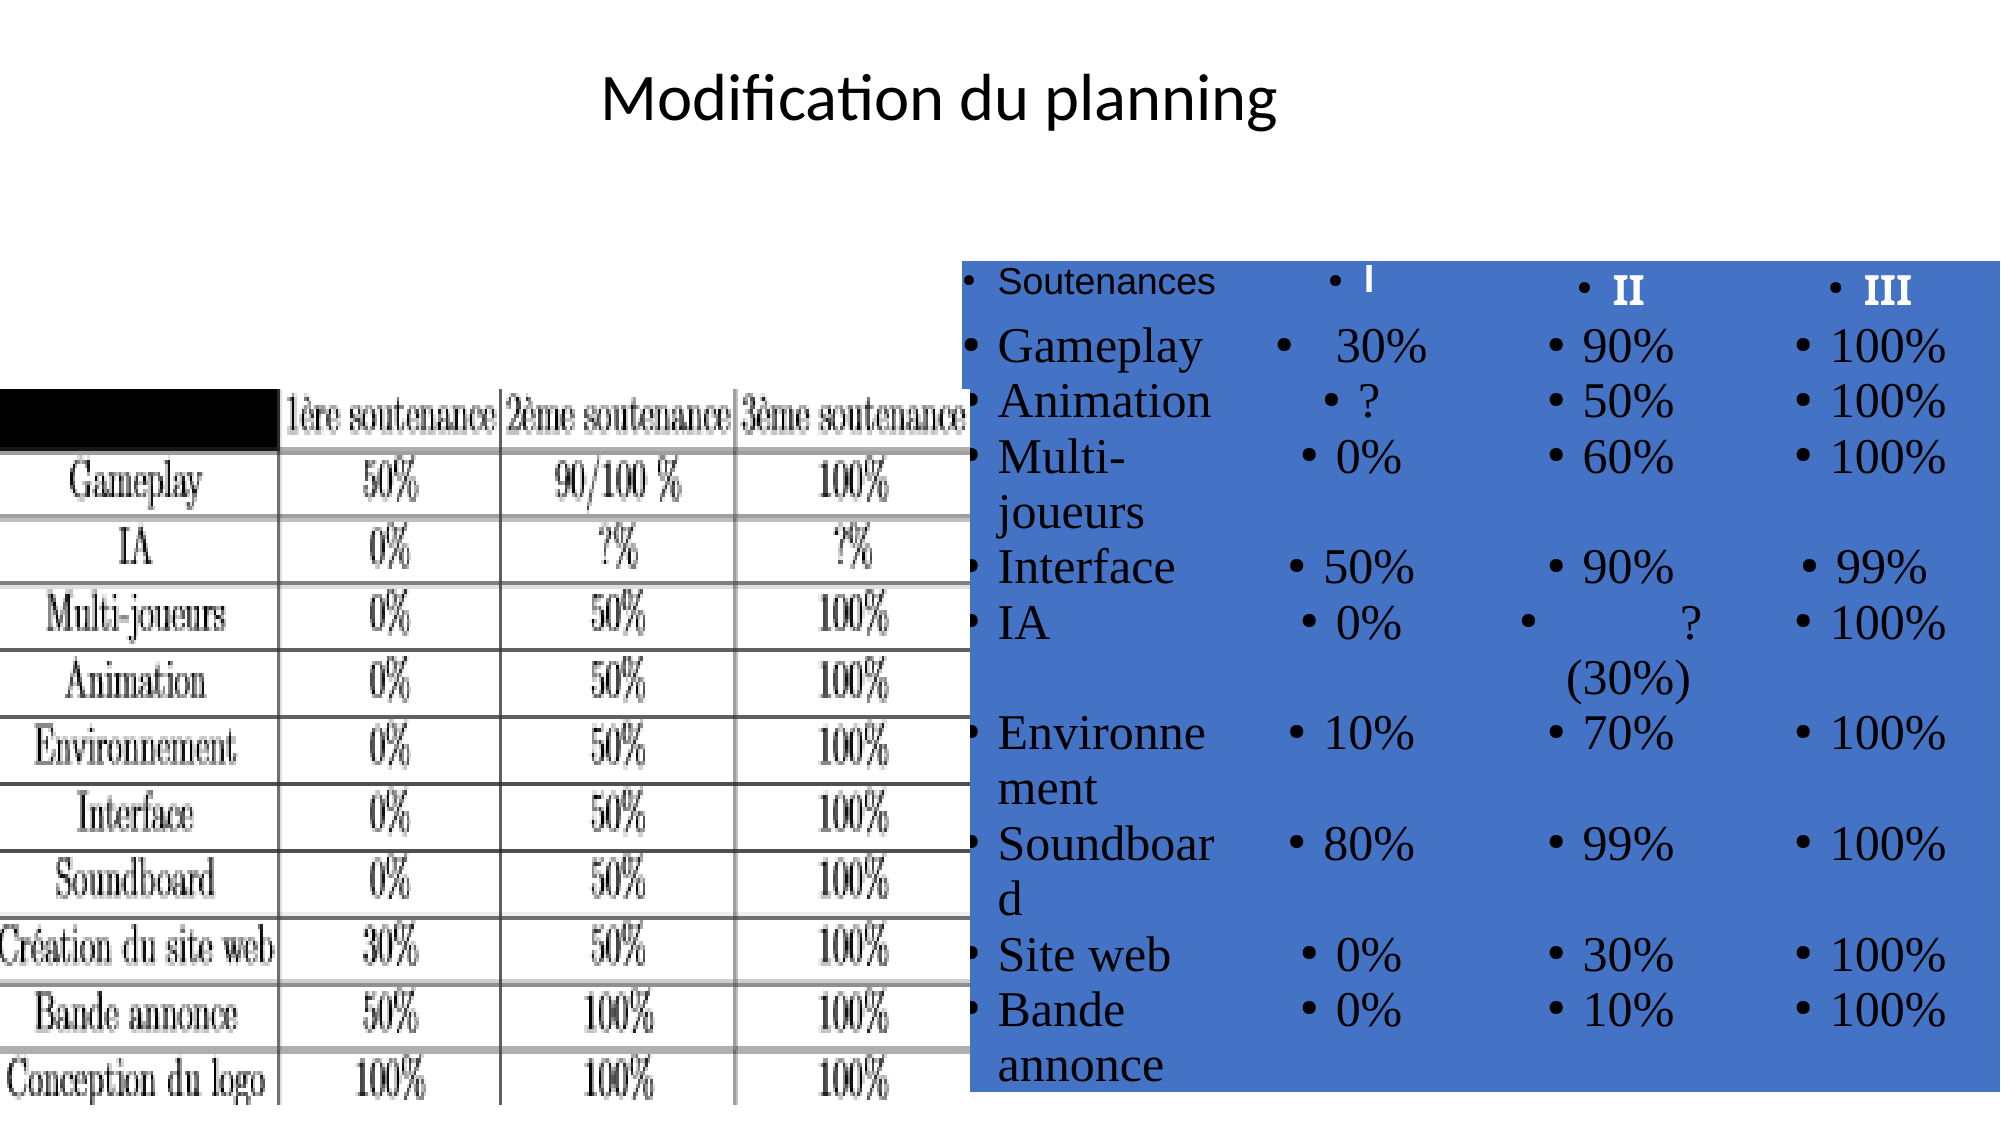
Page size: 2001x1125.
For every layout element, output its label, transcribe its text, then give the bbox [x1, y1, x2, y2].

table_cell 50% [1222, 539, 1481, 595]
table_cell Interface [970, 539, 1222, 595]
table_cell Environnement [970, 705, 1222, 816]
table_cell 70% [1481, 705, 1741, 816]
table_cell 100% [1741, 595, 2000, 705]
table_cell 90% [1481, 539, 1741, 595]
table_cell 0% [1222, 595, 1481, 705]
table_cell 100% [1741, 816, 2000, 927]
table_header Soutenances [962, 261, 1222, 318]
table_cell 100% [1741, 705, 2000, 816]
table_cell 60% [1481, 429, 1741, 539]
table_cell 50% [1481, 373, 1741, 429]
table_cell 99% [1741, 539, 2000, 595]
table_cell 100% [1741, 982, 2000, 1092]
table_cell IA [970, 595, 1222, 705]
table_header I [1222, 261, 1481, 318]
table_cell Bande annonce [970, 982, 1222, 1092]
table_cell Soundboard [970, 816, 1222, 927]
table_cell 100% [1741, 429, 2000, 539]
table_cell 0% [1222, 927, 1481, 982]
table_cell Gameplay [1125, 341, 1136, 361]
table_cell 10% [1481, 982, 1741, 1092]
picture [0, 389, 970, 1105]
text_box Modification du planning [223, 46, 1702, 143]
table_cell Site web [970, 927, 1222, 982]
table_cell 100% [1741, 927, 2000, 982]
table_cell 10% [1222, 705, 1481, 816]
table_cell ? [1222, 373, 1481, 429]
table_cell 0% [1222, 429, 1481, 539]
table_cell 100% [1741, 373, 2000, 429]
table_header II [1481, 261, 1741, 318]
table_cell 80% [1222, 816, 1481, 927]
table_cell 0% [1222, 982, 1481, 1092]
table_cell Animation [962, 373, 1222, 429]
table_cell 30% [1222, 318, 1481, 373]
table_cell 99% [1481, 816, 1741, 927]
table_header III [1741, 261, 2000, 318]
table_cell 30% [1481, 927, 1741, 982]
table_cell 100% [1741, 318, 2000, 373]
table_cell 90% [1481, 318, 1741, 373]
table_cell ? (30%) [1481, 595, 1741, 705]
table_cell Gameplay [962, 318, 1222, 373]
table_cell Multi-joueurs [970, 429, 1222, 539]
